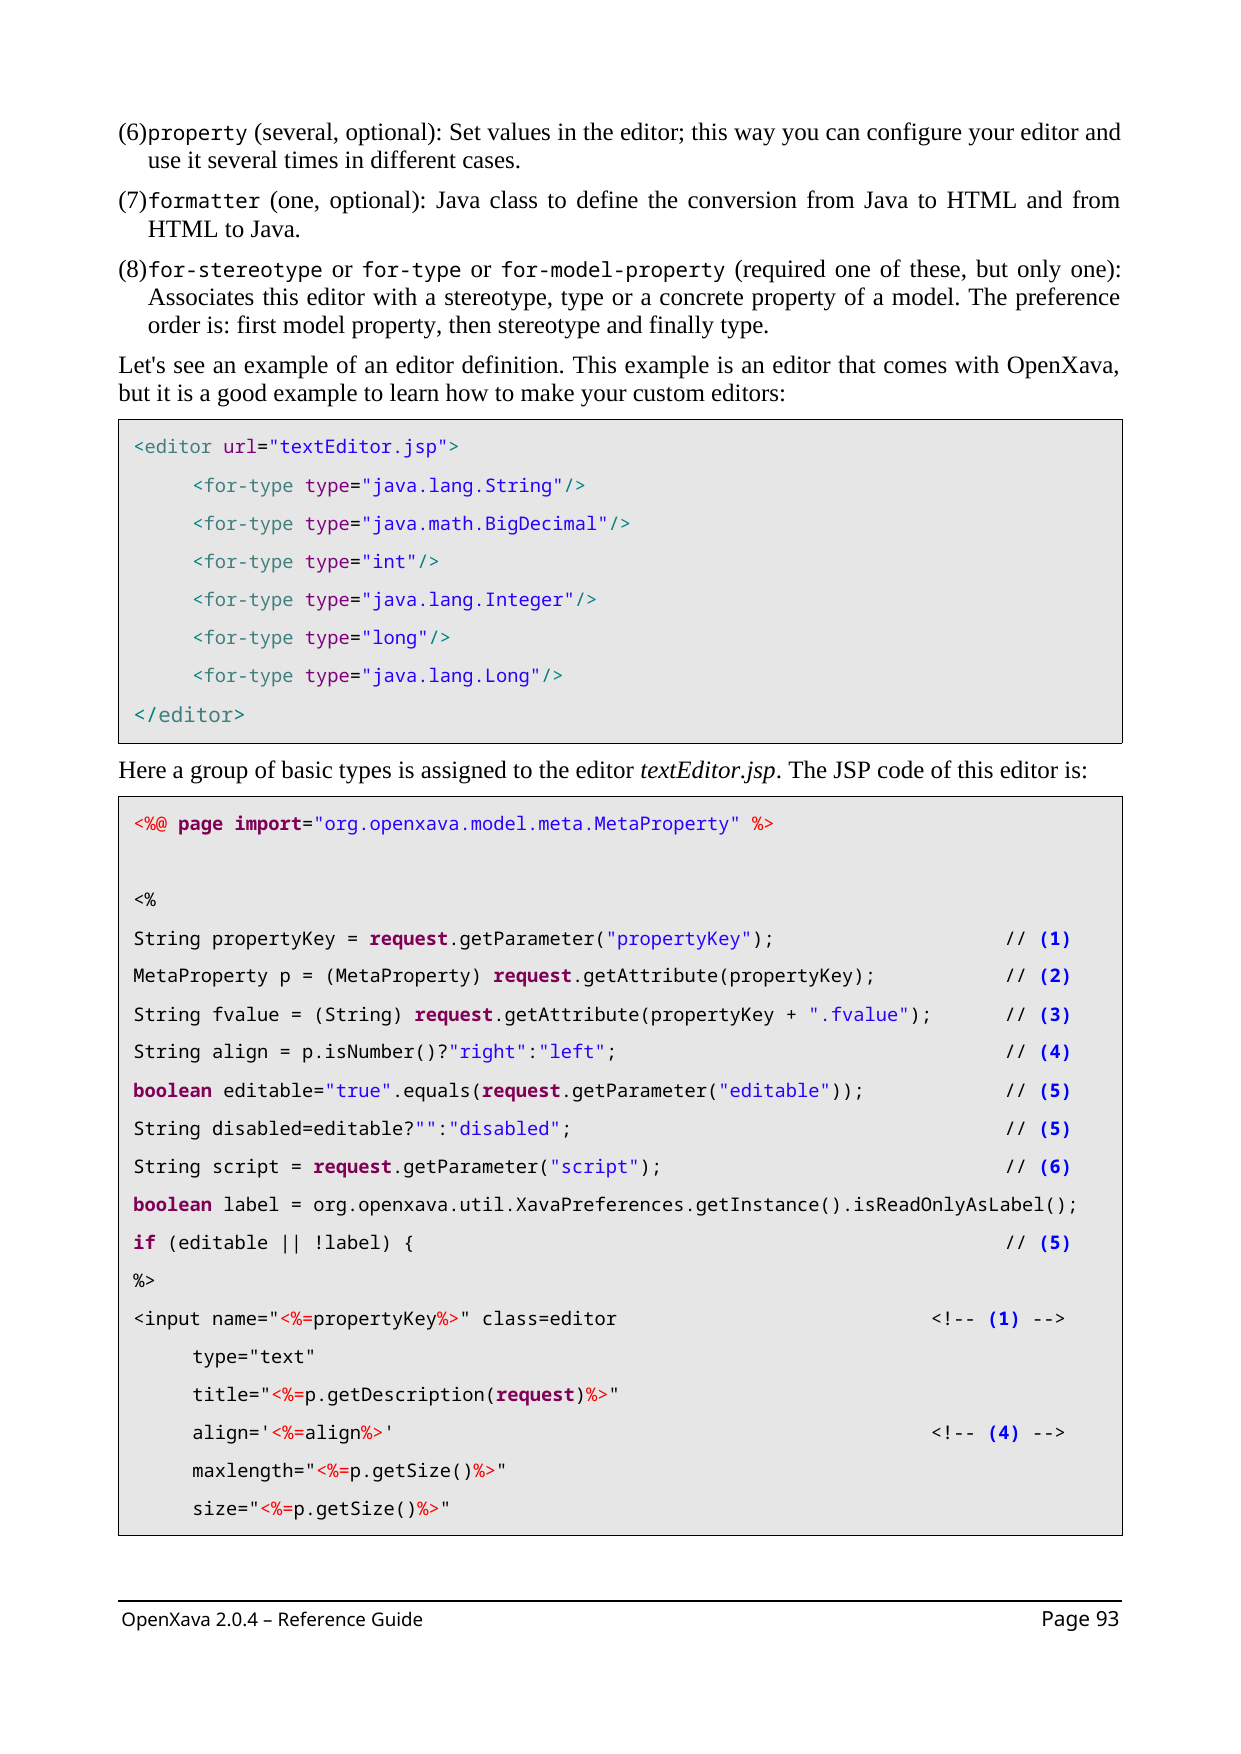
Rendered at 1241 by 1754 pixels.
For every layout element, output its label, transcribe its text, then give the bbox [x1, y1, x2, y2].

text <input name="<%=propertyKey%>" class=editor <!-- (1) --> [119, 1290, 1122, 1328]
list formatter (one, optional): Java class to define the conversion from Java to HTML and from HTML to Java. [118, 187, 1122, 242]
text if (editable || !label) { // (5) [119, 1214, 1122, 1252]
text maxlength="<%=p.getSize()%>" [119, 1442, 1122, 1480]
text String disabled=editable?"":"disabled"; // (5) [119, 1100, 1122, 1138]
text type="text" [119, 1328, 1122, 1366]
text <for-type type="java.lang.String"/> [119, 457, 1122, 495]
list property (several, optional): Set values in the editor; this way you can configure your editor and use it several times in different cases. [118, 118, 1122, 174]
list for-stereotype or for-type or for-model-property (required one of these, but only one): Associates this editor with a stereotype, type or a concrete property of a model. The preference order is: first model property, then stereotype and finally type. [118, 255, 1122, 339]
text title="<%=p.getDescription(request)%>" [119, 1366, 1122, 1404]
text MetaProperty p = (MetaProperty) request.getAttribute(propertyKey); // (2) [119, 948, 1122, 986]
text <for-type type="long"/> [119, 609, 1122, 647]
text <editor url="textEditor.jsp"> [119, 420, 1122, 457]
text <for-type type="java.lang.Integer"/> [119, 571, 1122, 609]
text <for-type type="java.math.BigDecimal"/> [119, 495, 1122, 533]
text Here a group of basic types is assigned to the editor textEditor.jsp. The JSP code of this editor is: [118, 756, 1122, 783]
text %> [119, 1252, 1122, 1290]
text String script = request.getParameter("script"); // (6) [119, 1138, 1122, 1176]
text <for-type type="int"/> [119, 533, 1122, 571]
text String align = p.isNumber()?"right":"left"; // (4) [119, 1024, 1122, 1062]
text boolean label = org.openxava.util.XavaPreferences.getInstance().isReadOnlyAsLabel(); [119, 1176, 1122, 1214]
text boolean editable="true".equals(request.getParameter("editable")); // (5) [119, 1062, 1122, 1100]
text <for-type type="java.lang.Long"/> [119, 647, 1122, 685]
text size="<%=p.getSize()%>" [119, 1480, 1122, 1535]
text align='<%=align%>' <!-- (4) --> [119, 1404, 1122, 1442]
text String propertyKey = request.getParameter("propertyKey"); // (1) [119, 910, 1122, 948]
text </editor> [119, 685, 1122, 743]
text <%@ page import="org.openxava.model.meta.MetaProperty" %> [119, 797, 1122, 834]
text String fvalue = (String) request.getAttribute(propertyKey + ".fvalue"); // (3) [119, 986, 1122, 1024]
text <% [119, 872, 1122, 910]
text Let's see an example of an editor definition. This example is an editor that comes with OpenXava, but it is a good example to learn how to make your custom editors: [118, 351, 1122, 407]
